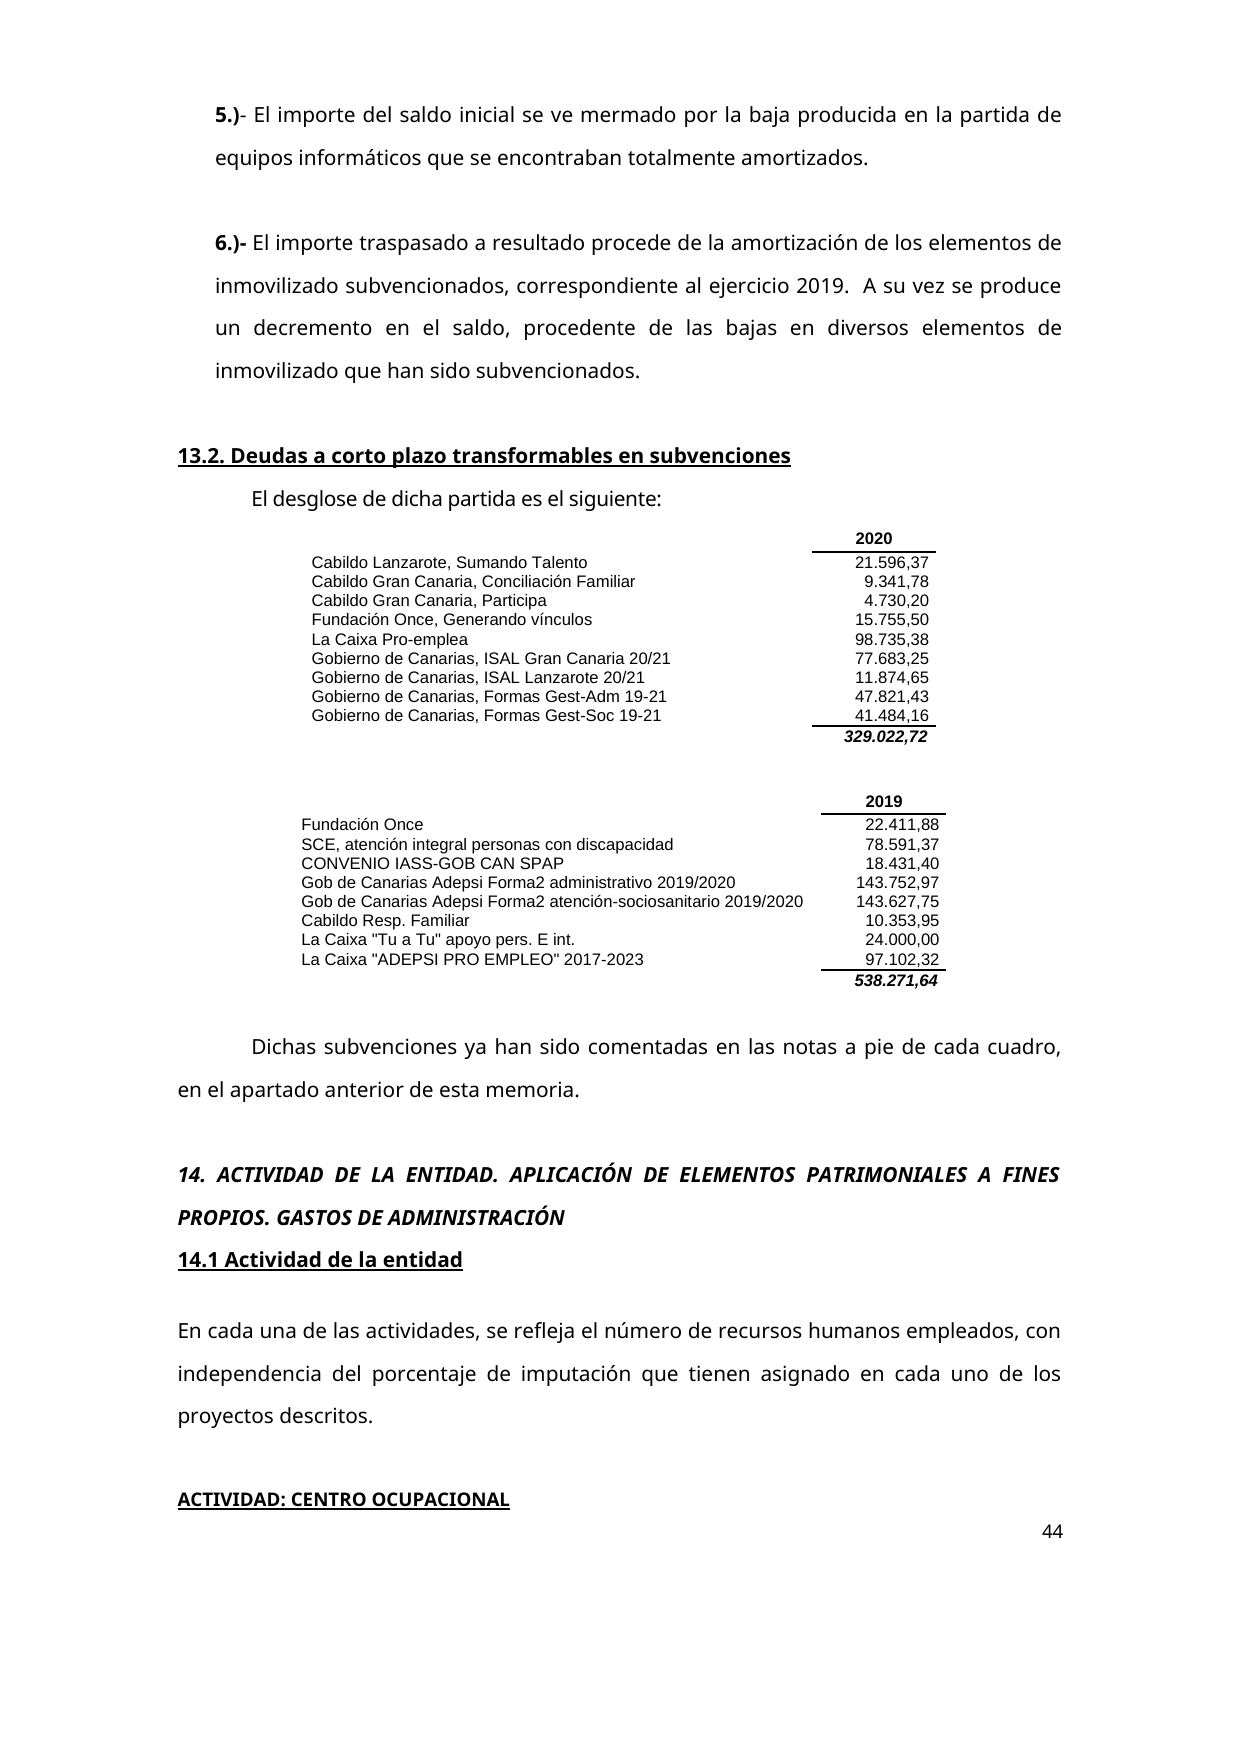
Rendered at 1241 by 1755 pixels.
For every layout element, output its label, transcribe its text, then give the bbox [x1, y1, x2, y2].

text En cada una de las actividades, se refleja el número de recursos humanos empleados, con independencia del porcentaje de imputación que tienen asignado en cada uno de los proyectos descritos. [177, 1316, 1063, 1430]
text 5.)- El importe del saldo inicial se ve mermado por la baja producida en la partida de equipos informáticos que se encontraban totalmente amortizados. [215, 100, 1063, 171]
table_cell La Caixa Pro-emplea [304, 629, 812, 648]
table_cell 22.411,88 [821, 815, 946, 834]
table_header [304, 526, 812, 551]
table_cell Cabildo Gran Canaria, Participa [304, 591, 812, 610]
table_cell 538.271,64 [821, 971, 946, 990]
table_header 2020 [812, 526, 936, 551]
table_cell Gob de Canarias Adepsi Forma2 administrativo 2019/2020 [294, 873, 821, 892]
table_cell 78.591,37 [821, 834, 946, 853]
table_cell 47.821,43 [812, 687, 936, 706]
table_cell SCE, atención integral personas con discapacidad [294, 834, 821, 853]
table_cell 21.596,37 [812, 553, 936, 572]
text El desglose de dicha partida es el siguiente: [177, 484, 1063, 512]
table_cell Gobierno de Canarias, Formas Gest-Adm 19-21 [304, 687, 812, 706]
table_cell 15.755,50 [812, 610, 936, 629]
table_cell [294, 969, 821, 990]
table_cell Cabildo Resp. Familiar [294, 911, 821, 930]
table_cell 143.752,97 [821, 873, 946, 892]
table_cell Gobierno de Canarias, Formas Gest-Soc 19-21 [304, 706, 812, 725]
text 14.1 Actividad de la entidad [177, 1245, 1063, 1274]
table_cell La Caixa "Tu a Tu" apoyo pers. E int. [294, 930, 821, 949]
table_cell Gobierno de Canarias, ISAL Lanzarote 20/21 [304, 668, 812, 687]
table_cell 143.627,75 [821, 892, 946, 911]
table_cell Gobierno de Canarias, ISAL Gran Canaria 20/21 [304, 649, 812, 668]
table_cell 329.022,72 [812, 727, 936, 746]
table_cell 77.683,25 [812, 649, 936, 668]
text Dichas subvenciones ya han sido comentadas en las notas a pie de cada cuadro, en el apartado anterior de esta memoria. [177, 1032, 1063, 1103]
text ACTIVIDAD: CENTRO OCUPACIONAL [177, 1487, 1063, 1512]
table_cell Cabildo Gran Canaria, Conciliación Familiar [304, 572, 812, 591]
table_header 2019 [821, 789, 946, 813]
table_cell Fundación Once, Generando vínculos [304, 610, 812, 629]
text 14. ACTIVIDAD DE LA ENTIDAD. APLICACIÓN DE ELEMENTOS PATRIMONIALES A FINES PROPIOS. GASTOS DE ADMINISTRACIÓN [177, 1160, 1063, 1231]
table_header [294, 789, 821, 813]
table_cell 10.353,95 [821, 911, 946, 930]
table_cell 9.341,78 [812, 572, 936, 591]
table_cell [304, 725, 812, 746]
table_cell CONVENIO IASS-GOB CAN SPAP [294, 854, 821, 873]
table_cell Fundación Once [294, 813, 821, 834]
table_cell 11.874,65 [812, 668, 936, 687]
table_cell 4.730,20 [812, 591, 936, 610]
table_cell 18.431,40 [821, 854, 946, 873]
text 13.2. Deudas a corto plazo transformables en subvenciones [177, 441, 1063, 470]
text 6.)- El importe traspasado a resultado procede de la amortización de los elementos de inmovilizado subvencionados, correspondiente al ejercicio 2019. A su vez se produce un decremento en el saldo, procedente de las bajas en diversos elementos de inmovilizado que han sido subvencionados. [215, 228, 1063, 384]
table_cell 98.735,38 [812, 629, 936, 648]
table_cell 97.102,32 [821, 949, 946, 968]
table_cell La Caixa "ADEPSI PRO EMPLEO" 2017-2023 [294, 949, 821, 968]
table_cell Gob de Canarias Adepsi Forma2 atención-sociosanitario 2019/2020 [294, 892, 821, 911]
table_cell Cabildo Lanzarote, Sumando Talento [304, 551, 812, 572]
table_cell 24.000,00 [821, 930, 946, 949]
table_cell 41.484,16 [812, 706, 936, 725]
